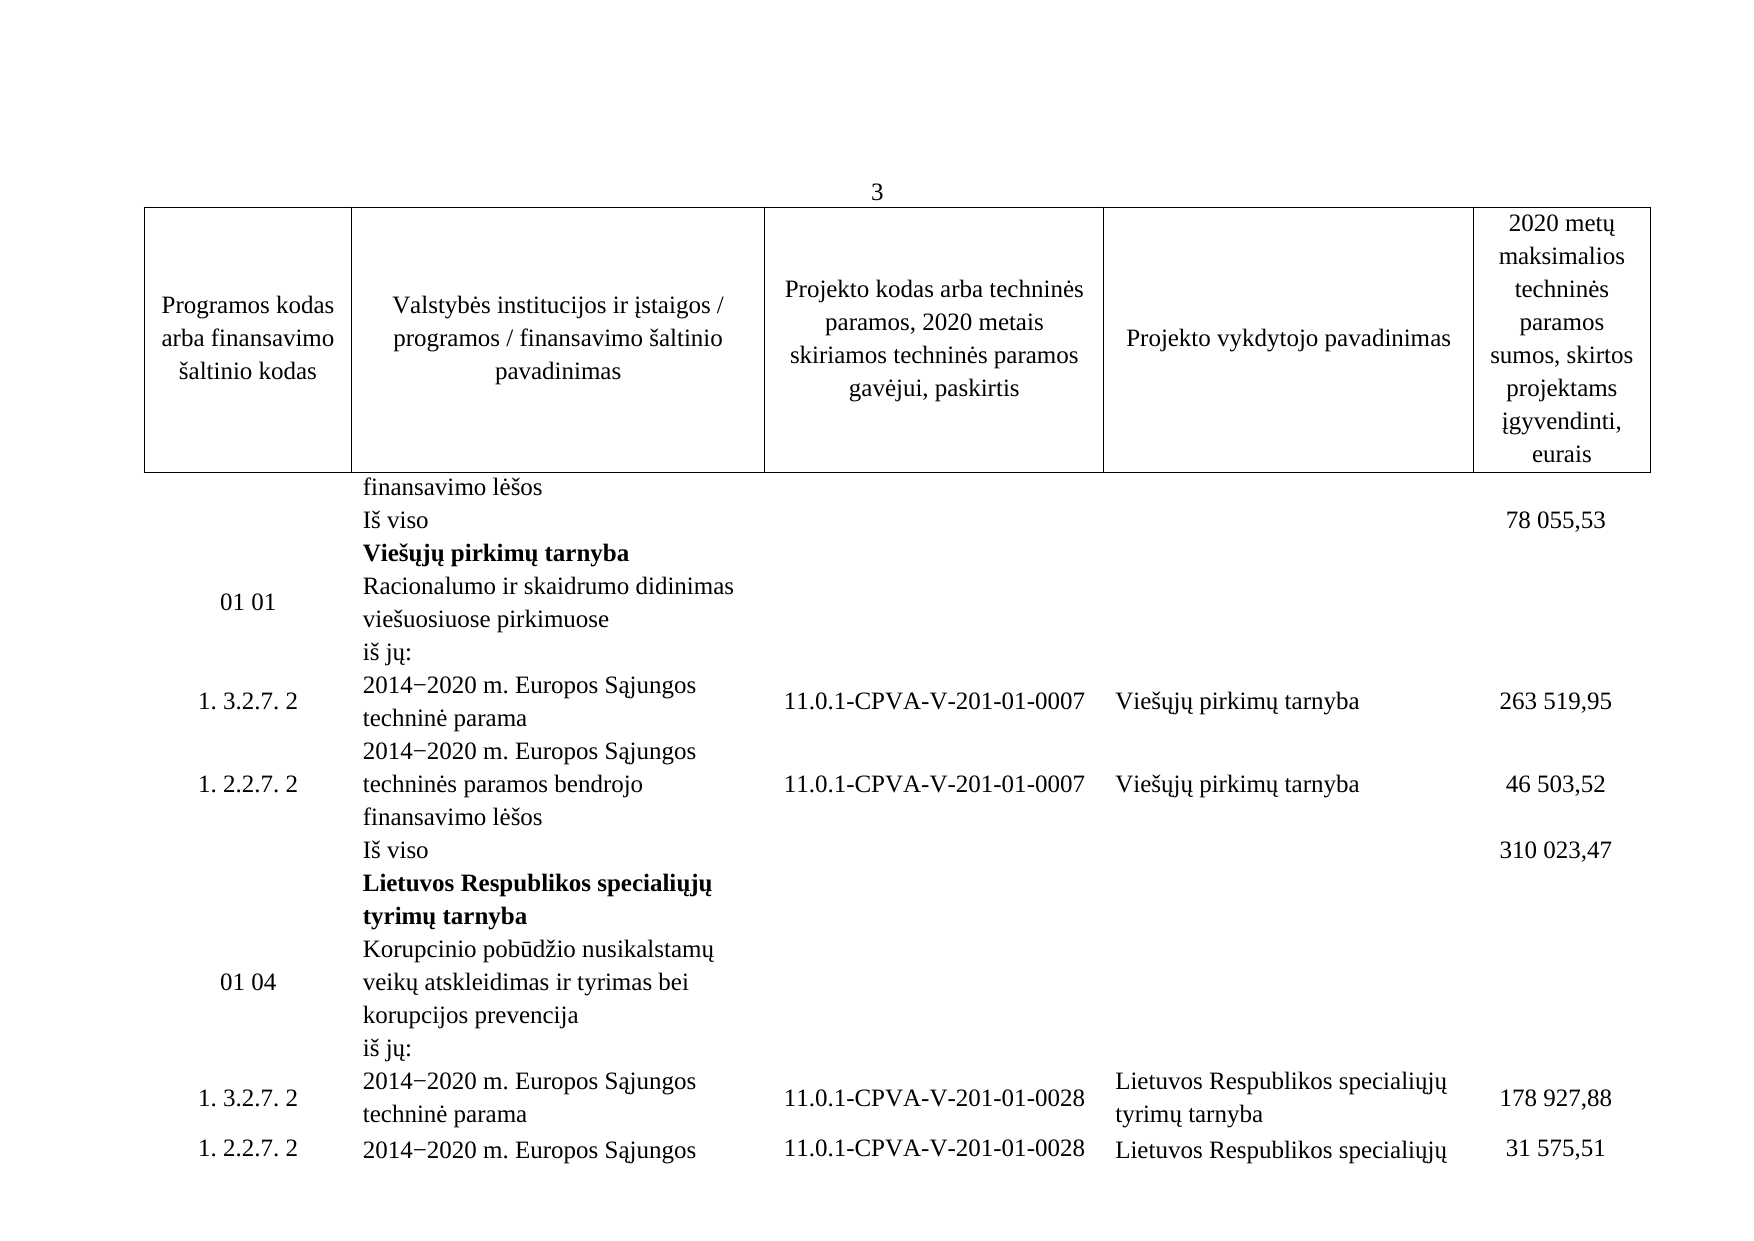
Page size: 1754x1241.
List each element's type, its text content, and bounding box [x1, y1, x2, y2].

table_cell iš jų: [351, 1033, 764, 1066]
table_header Projekto vykdytojo pavadinimas [1104, 208, 1473, 472]
table_header Programos kodas arba finansavimo šaltinio kodas [145, 208, 351, 472]
table_cell [144, 868, 351, 934]
table_cell 1. 2.2.7. 2 [144, 736, 351, 835]
table_cell Viešųjų pirkimų tarnyba [1104, 736, 1473, 835]
table_cell 31 575,51 [1473, 1132, 1650, 1167]
table_cell [764, 538, 1104, 571]
table_cell [1473, 637, 1650, 670]
table_cell Lietuvos Respublikos specialiųjų [1104, 1132, 1473, 1167]
table_cell 11.0.1-CPVA-V-201-01-0007 [764, 736, 1104, 835]
table_cell [144, 505, 351, 538]
table_header Projekto kodas arba techninės paramos, 2020 metais skiriamos techninės paramos gavėjui, paskirtis [765, 208, 1103, 472]
table_cell [1104, 473, 1473, 505]
table_cell Iš viso [351, 505, 764, 538]
table_cell Racionalumo ir skaidrumo didinimas viešuosiuose pirkimuose [351, 571, 764, 637]
table_cell [1473, 1033, 1650, 1066]
table_cell [1104, 538, 1473, 571]
table_cell 310 023,47 [1473, 835, 1650, 868]
table_cell Viešųjų pirkimų tarnyba [1104, 670, 1473, 736]
table_cell 1. 3.2.7. 2 [144, 670, 351, 736]
table_cell [1473, 868, 1650, 934]
table_cell [764, 934, 1104, 1033]
table_cell Lietuvos Respublikos specialiųjų tyrimų tarnyba [1104, 1066, 1473, 1132]
table_cell [144, 637, 351, 670]
table_cell 11.0.1-CPVA-V-201-01-0007 [764, 670, 1104, 736]
table_cell 46 503,52 [1473, 736, 1650, 835]
table_cell 2014−2020 m. Europos Sąjungos techninės paramos bendrojo finansavimo lėšos [351, 736, 764, 835]
table_cell Iš viso [351, 835, 764, 868]
table_cell Viešųjų pirkimų tarnyba [351, 538, 764, 571]
table_cell [1473, 571, 1650, 637]
table_cell [764, 571, 1104, 637]
table_cell 178 927,88 [1473, 1066, 1650, 1132]
table_cell [764, 868, 1104, 934]
table_cell [1473, 538, 1650, 571]
table_cell [1104, 835, 1473, 868]
table_cell [1104, 868, 1473, 934]
table_cell 11.0.1-CPVA-V-201-01-0028 [764, 1132, 1104, 1167]
table_cell [1104, 505, 1473, 538]
table_cell finansavimo lėšos [351, 473, 764, 505]
table_cell 78 055,53 [1473, 505, 1650, 538]
table_cell [1473, 473, 1650, 505]
table_cell [1473, 934, 1650, 1033]
table_cell 01 01 [144, 571, 351, 637]
table_cell 11.0.1-CPVA-V-201-01-0028 [764, 1066, 1104, 1132]
table_cell [764, 637, 1104, 670]
table_cell 1. 3.2.7. 2 [144, 1066, 351, 1132]
table_cell [1104, 571, 1473, 637]
table_cell Lietuvos Respublikos specialiųjų tyrimų tarnyba [351, 868, 764, 934]
table_cell [144, 835, 351, 868]
table_cell 263 519,95 [1473, 670, 1650, 736]
table_cell [764, 505, 1104, 538]
table_cell 2014−2020 m. Europos Sąjungos techninė parama [351, 1066, 764, 1132]
table_cell [144, 1033, 351, 1066]
table_cell 1. 2.2.7. 2 [144, 1132, 351, 1167]
table_cell [1104, 934, 1473, 1033]
table_cell [764, 1033, 1104, 1066]
table_cell 2014−2020 m. Europos Sąjungos techninė parama [351, 670, 764, 736]
table_cell iš jų: [351, 637, 764, 670]
table_cell Korupcinio pobūdžio nusikalstamų veikų atskleidimas ir tyrimas bei korupcijos prevencija [351, 934, 764, 1033]
table_cell 2014−2020 m. Europos Sąjungos [351, 1132, 764, 1167]
table_cell [1104, 1033, 1473, 1066]
table_cell [144, 473, 351, 505]
table_cell [144, 538, 351, 571]
table_cell [1104, 637, 1473, 670]
table_header 2020 metų maksimalios techninės paramos sumos, skirtos projektams įgyvendinti, eurais [1474, 208, 1650, 472]
table_header Valstybės institucijos ir įstaigos / programos / finansavimo šaltinio pavadinimas [352, 208, 764, 472]
table_cell 01 04 [144, 934, 351, 1033]
table_cell [764, 835, 1104, 868]
table_cell [764, 473, 1104, 505]
